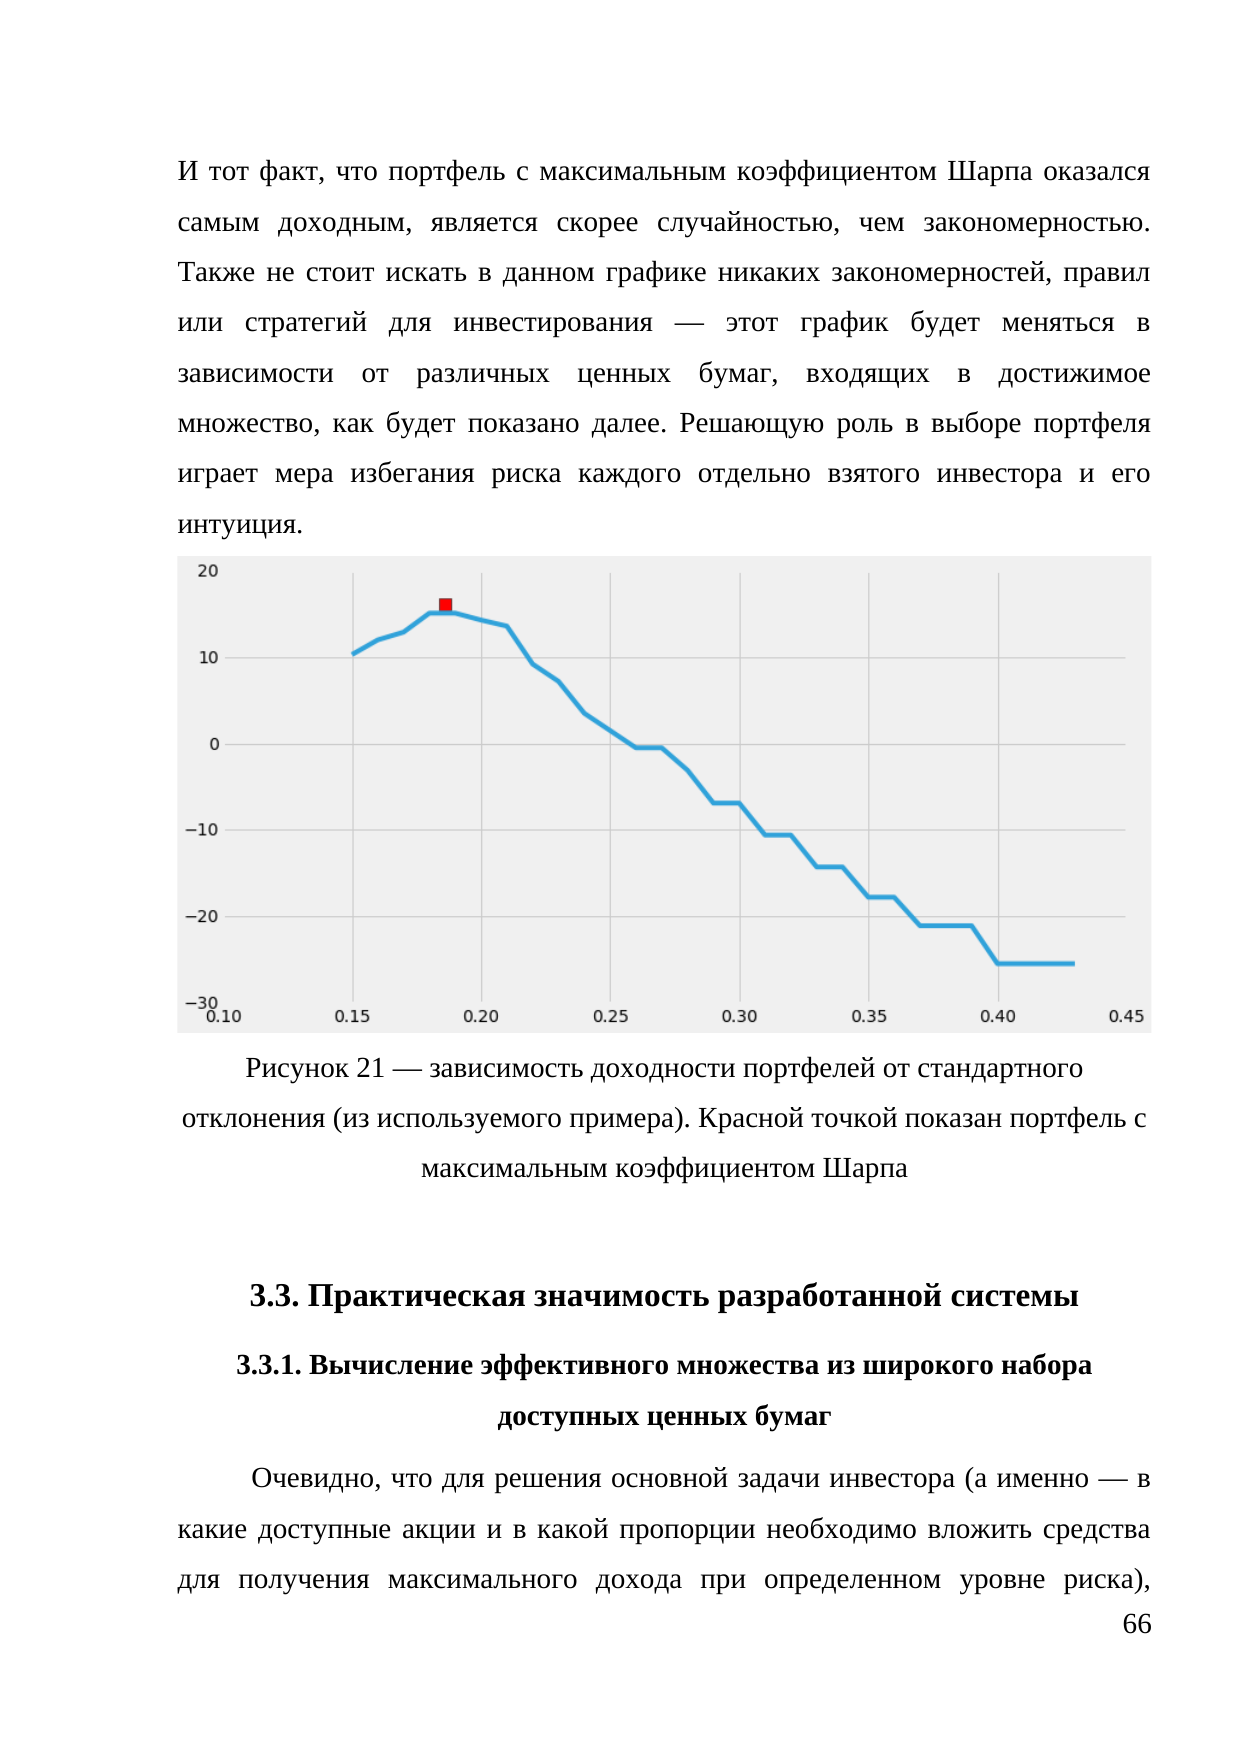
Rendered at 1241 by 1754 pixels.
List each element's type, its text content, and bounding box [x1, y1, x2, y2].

subtitle 3.3. Практическая значимость разработанной системы [177, 1275, 1152, 1314]
picture [177, 556, 1152, 1033]
text Рисунок 21 — зависимость доходности портфелей от стандартного отклонения (из используемого примера). Красной точкой показан портфель с максимальным коэффициентом Шарпа [177, 1033, 1152, 1184]
subtitle 3.3.1. Вычисление эффективного множества из широкого набора доступных ценных бумаг [177, 1347, 1152, 1431]
text Очевидно, что для решения основной задачи инвестора (а именно — в какие доступные акции и в какой пропорции необходимо вложить средства для получения максимального дохода при определенном уровне риска), [177, 1461, 1152, 1595]
text И тот факт, что портфель с максимальным коэффициентом Шарпа оказался самым доходным, является скорее случайностью, чем закономерностью. Также не стоит искать в данном графике никаких закономерностей, правил или стратегий для инвестирования — этот график будет меняться в зависимости от различных ценных бумаг, входящих в достижимое множество, как будет показано далее. Решающую роль в выборе портфеля играет мера избегания риска каждого отдельно взятого инвестора и его интуиция. [177, 153, 1152, 539]
